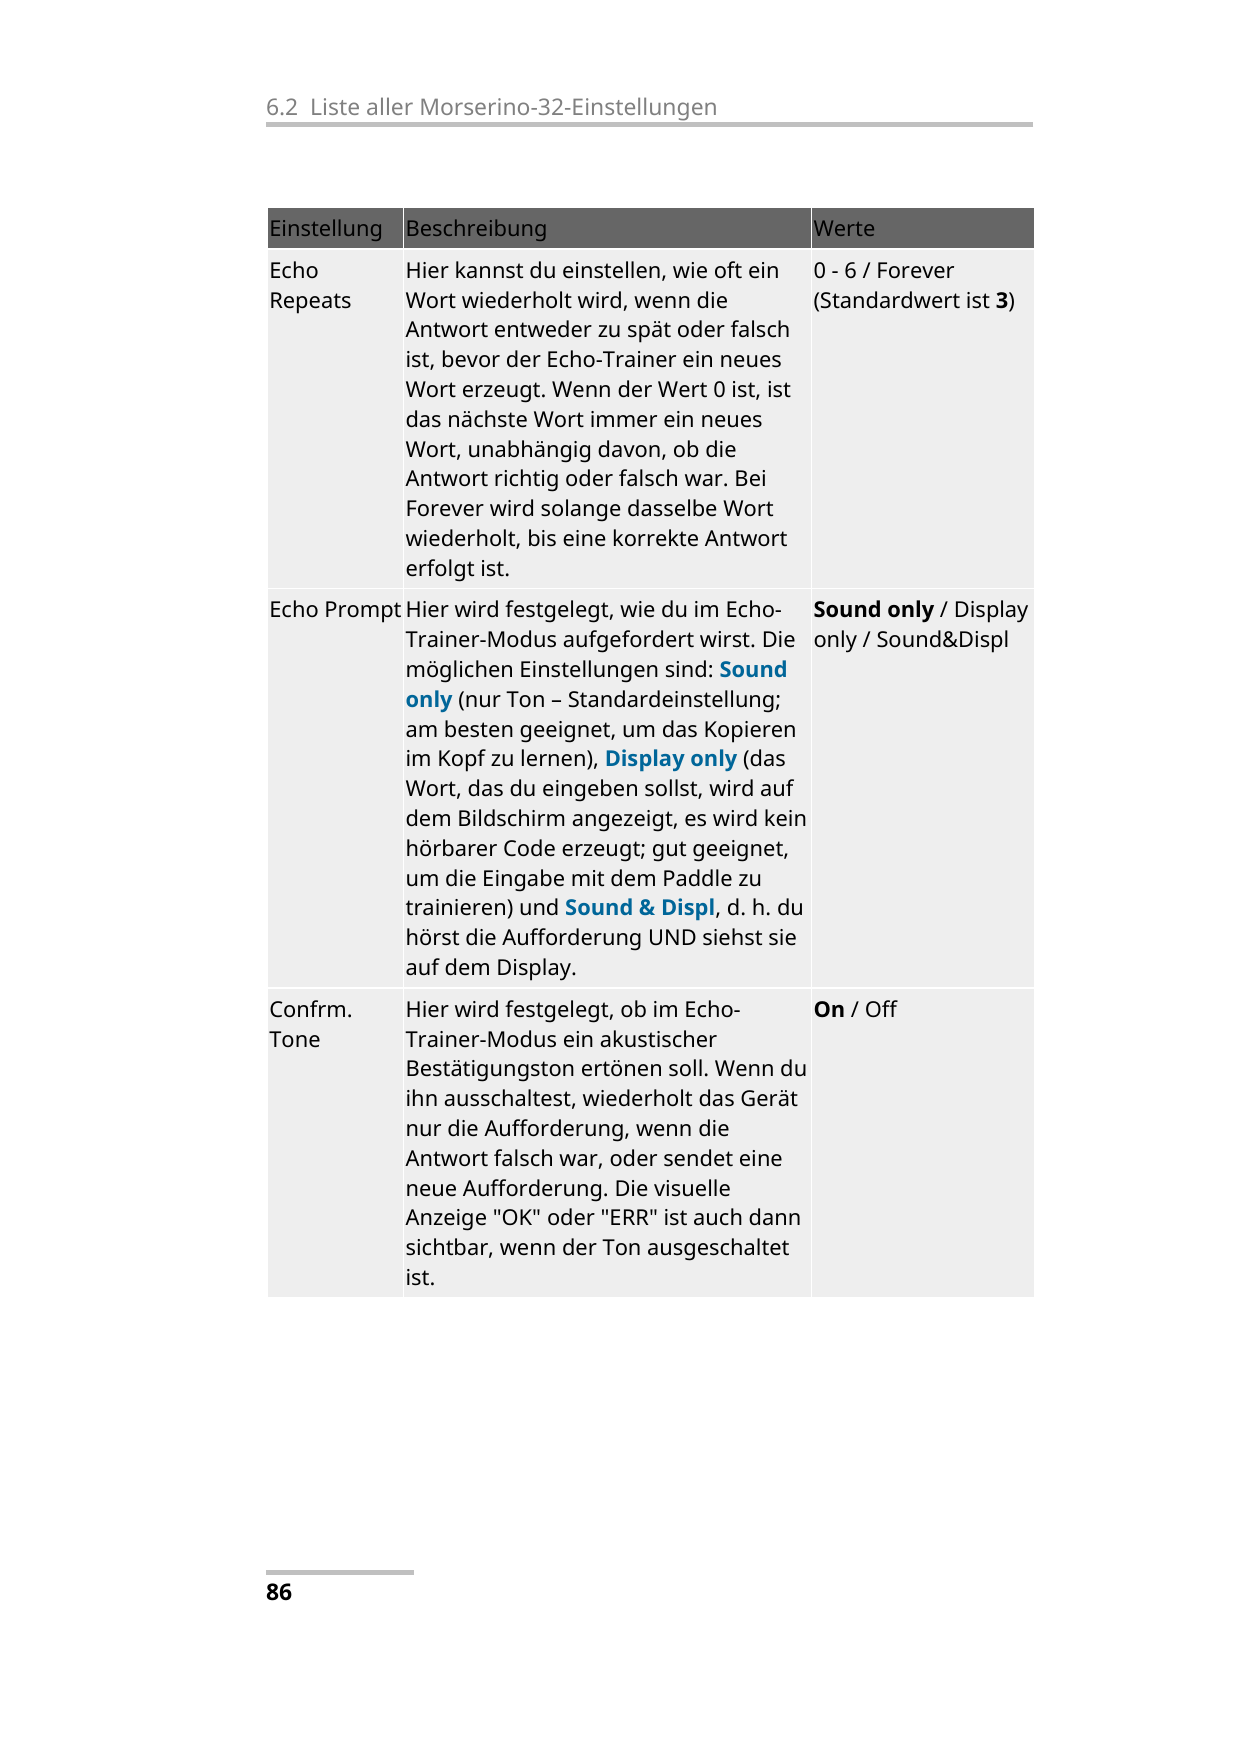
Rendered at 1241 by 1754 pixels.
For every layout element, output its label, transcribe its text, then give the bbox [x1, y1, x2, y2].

table_cell 0 - 6 / Forever (Standardwert ist 3) [812, 250, 1034, 588]
table_cell Echo Prompt [268, 589, 403, 987]
table_header Werte [812, 208, 1034, 248]
table_cell Sound only / Display only / Sound&Displ [812, 589, 1034, 987]
table_cell Hier wird festgelegt, ob im Echo-Trainer-Modus ein akustischer Bestätigungston ertönen soll. Wenn du ihn ausschaltest, wiederholt das Gerät nur die Aufforderung, wenn die Antwort falsch war, oder sendet eine neue Aufforderung. Die visuelle Anzeige "OK" oder "ERR" ist auch dann sichtbar, wenn der Ton ausgeschaltet ist. [404, 989, 811, 1297]
table_header Einstellung [268, 208, 403, 248]
table_cell Hier wird festgelegt, wie du im Echo-Trainer-Modus aufgefordert wirst. Die möglichen Einstellungen sind: Sound only (nur Ton – Standardeinstellung; am besten geeignet, um das Kopieren im Kopf zu lernen), Display only (das Wort, das du eingeben sollst, wird auf dem Bildschirm angezeigt, es wird kein hörbarer Code erzeugt; gut geeignet, um die Eingabe mit dem Paddle zu trainieren) und Sound & Displ, d. h. du hörst die Aufforderung UND siehst sie auf dem Display. [404, 589, 811, 987]
table_cell Echo Repeats [268, 250, 403, 588]
table_cell Confrm. Tone [268, 989, 403, 1297]
table_header Beschreibung [404, 208, 811, 248]
table_cell On / Off [812, 989, 1034, 1297]
table_cell Hier kannst du einstellen, wie oft ein Wort wiederholt wird, wenn die Antwort entweder zu spät oder falsch ist, bevor der Echo-Trainer ein neues Wort erzeugt. Wenn der Wert 0 ist, ist das nächste Wort immer ein neues Wort, unabhängig davon, ob die Antwort richtig oder falsch war. Bei Forever wird solange dasselbe Wort wiederholt, bis eine korrekte Antwort erfolgt ist. [404, 250, 811, 588]
